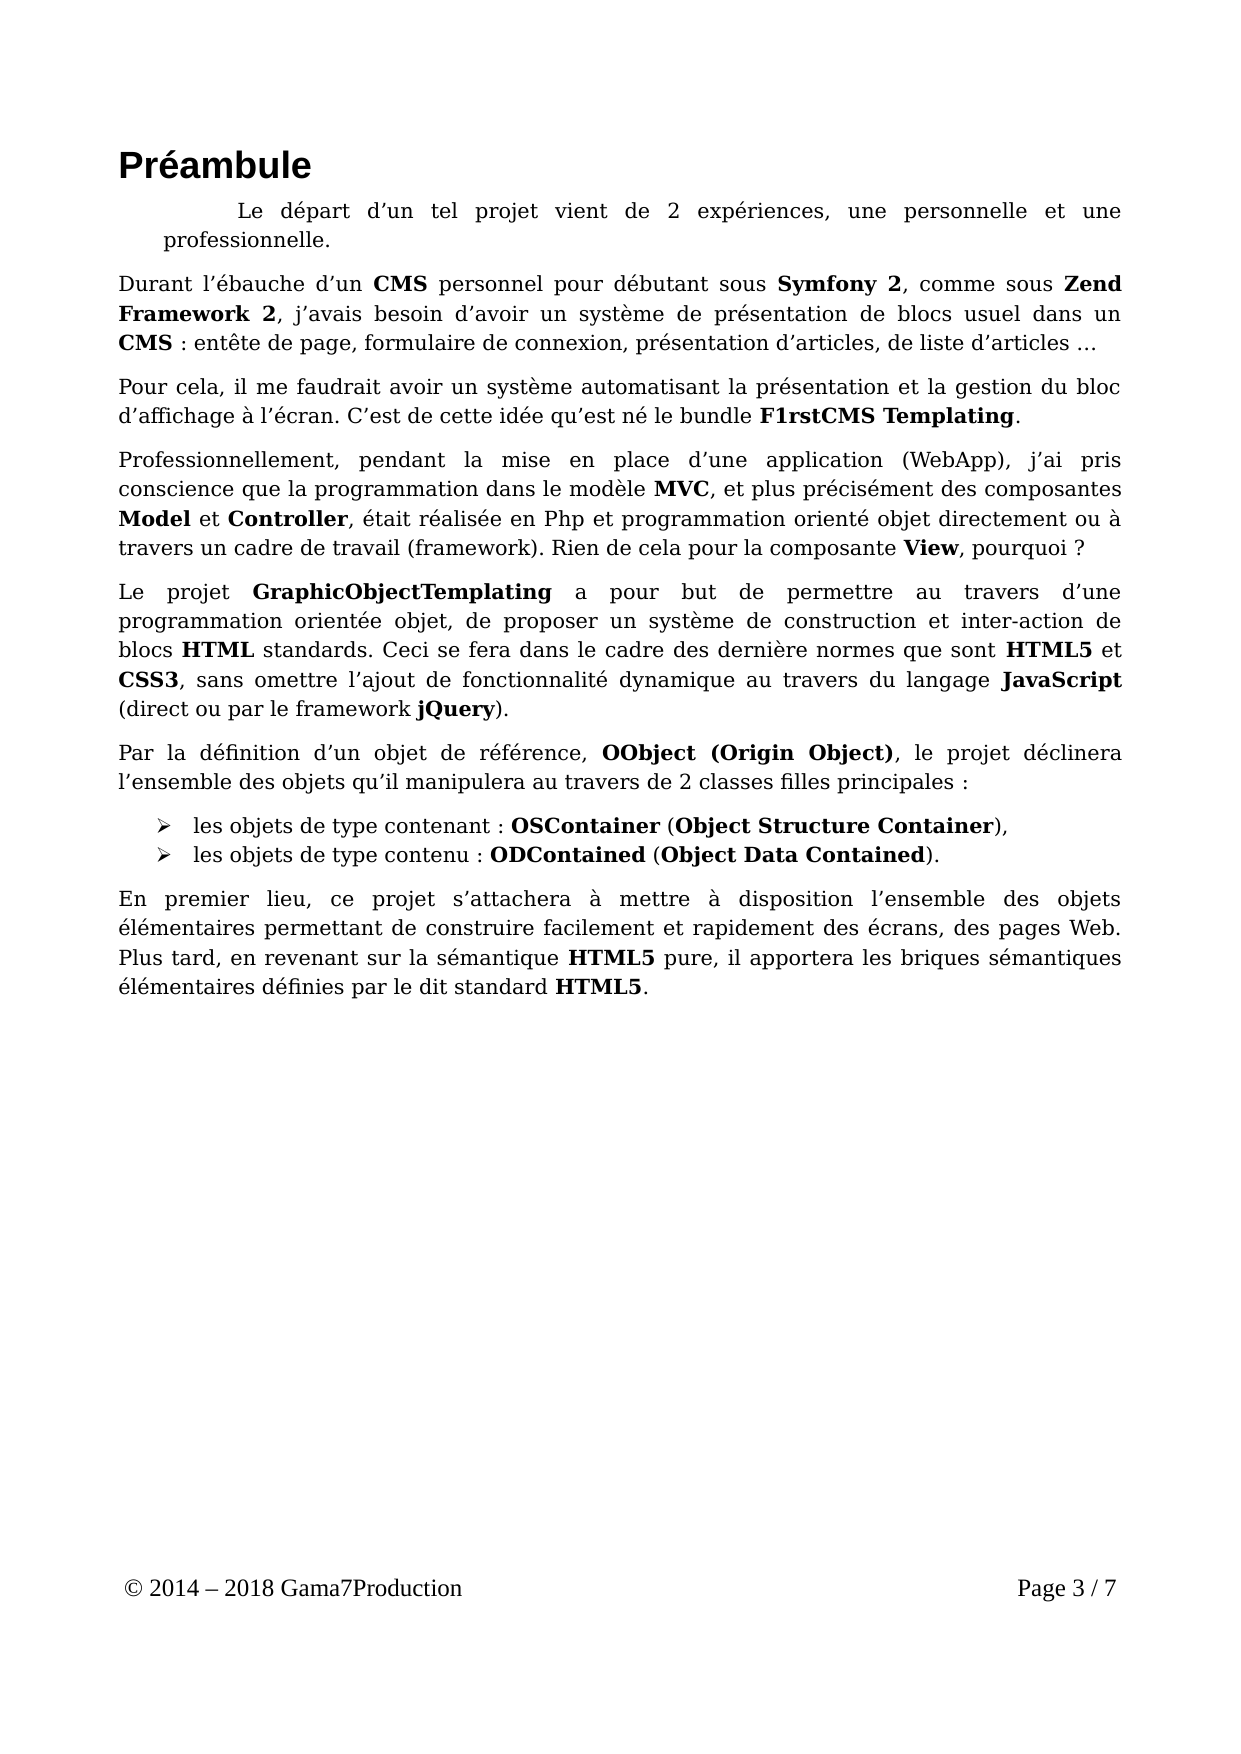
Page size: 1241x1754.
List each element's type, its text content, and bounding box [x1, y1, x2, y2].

text Par la définition d’un objet de référence, OObject (Origin Object), le projet déclinera l’ensemble des objets qu’il manipulera au travers de 2 classes filles principales : [118, 741, 1122, 794]
text Pour cela, il me faudrait avoir un système automatisant la présentation et la gestion du bloc d’affichage à l’écran. C’est de cette idée qu’est né le bundle F1rstCMS Templating. [118, 375, 1122, 428]
list les objets de type contenu : ODContained (Object Data Contained). [156, 843, 1122, 868]
text Professionnellement, pendant la mise en place d’une application (WebApp), j’ai pris conscience que la programmation dans le modèle MVC, et plus précisément des composantes Model et Controller, était réalisée en Php et programmation orienté objet directement ou à travers un cadre de travail (framework). Rien de cela pour la composante View, pourquoi ? [118, 448, 1122, 560]
subtitle Préambule [118, 143, 1122, 187]
text En premier lieu, ce projet s’attachera à mettre à disposition l’ensemble des objets élémentaires permettant de construire facilement et rapidement des écrans, des pages Web. Plus tard, en revenant sur la sémantique HTML5 pure, il apportera les briques sémantiques élémentaires définies par le dit standard HTML5. [118, 887, 1122, 999]
text Durant l’ébauche d’un CMS personnel pour débutant sous Symfony 2, comme sous Zend Framework 2, j’avais besoin d’avoir un système de présentation de blocs usuel dans un CMS : entête de page, formulaire de connexion, présentation d’articles, de liste d’articles … [118, 272, 1122, 355]
list les objets de type contenant : OSContainer (Object Structure Container), [156, 814, 1122, 838]
text Le projet GraphicObjectTemplating a pour but de permettre au travers d’une programmation orientée objet, de proposer un système de construction et inter-action de blocs HTML standards. Ceci se fera dans le cadre des dernière normes que sont HTML5 et CSS3, sans omettre l’ajout de fonctionnalité dynamique au travers du langage JavaScript (direct ou par le framework jQuery). [118, 580, 1122, 721]
list Le départ d’un tel projet vient de 2 expériences, une personnelle et une professionnelle. [163, 199, 1122, 253]
